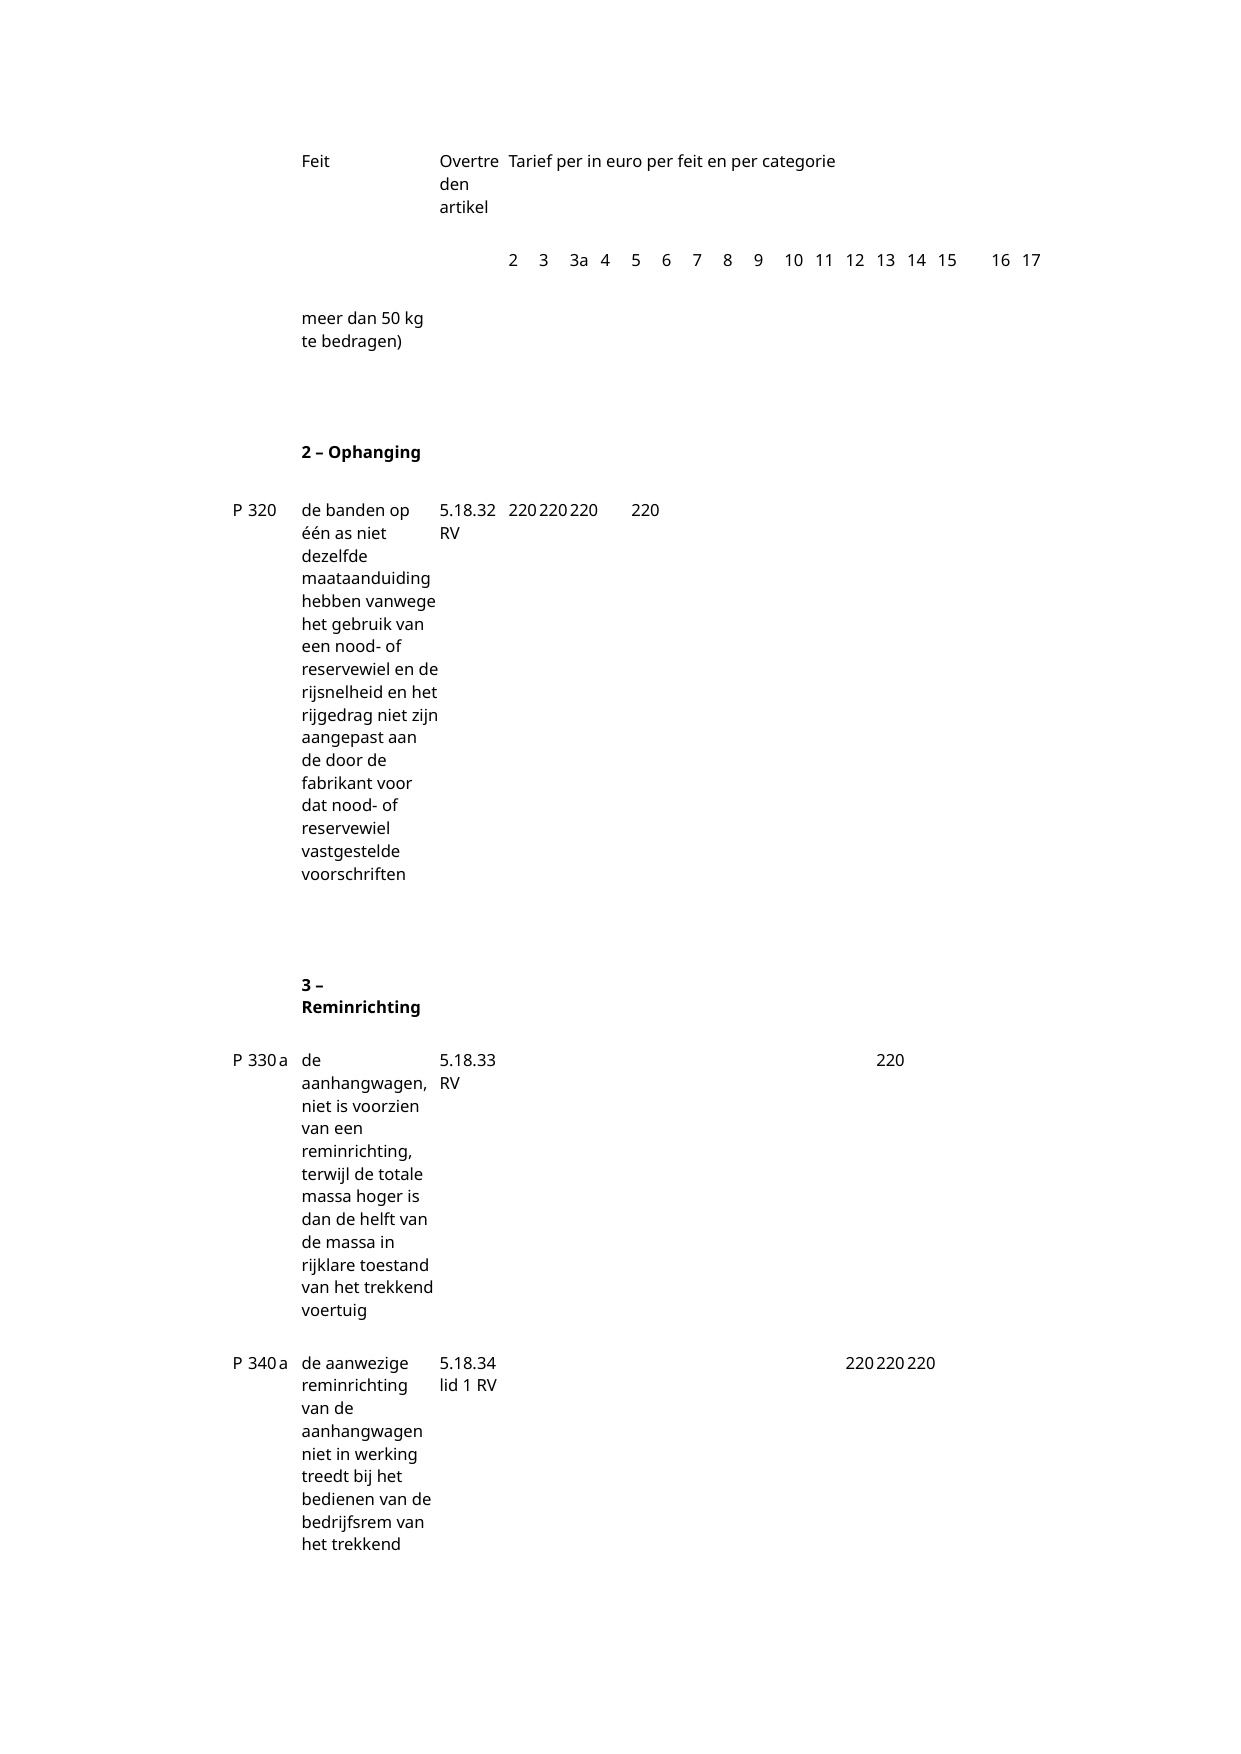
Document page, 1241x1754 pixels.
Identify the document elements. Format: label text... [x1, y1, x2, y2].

table_cell [539, 382, 569, 440]
table_cell a [279, 1351, 301, 1556]
table_cell [754, 499, 784, 915]
table_cell [845, 382, 876, 440]
table_cell [784, 973, 815, 1049]
table_cell [631, 1351, 662, 1556]
table_cell [279, 307, 301, 382]
table_header [233, 150, 248, 248]
table_cell [723, 440, 753, 499]
table_cell [600, 499, 631, 915]
table_cell [723, 915, 753, 973]
table_cell de aanwezige reminrichting van de aanhangwagen niet in werking treedt bij het bedienen van de bedrijfsrem van het trekkend [301, 1351, 439, 1556]
table_cell [784, 1049, 815, 1351]
table_cell [600, 382, 631, 440]
table_cell 5.18.33 RV [439, 1049, 508, 1351]
table_cell [570, 915, 600, 973]
table_cell [631, 973, 662, 1049]
table_cell 2 – Ophanging [301, 440, 439, 499]
table_cell [991, 382, 1022, 440]
table_cell P [233, 1351, 248, 1556]
table_cell [692, 1049, 723, 1351]
table_cell [876, 499, 907, 915]
table_cell [1022, 1351, 1053, 1556]
table_cell [815, 1049, 845, 1351]
table_cell [845, 440, 876, 499]
table_cell [600, 915, 631, 973]
table_cell 340 [248, 1351, 278, 1556]
table_cell P [233, 499, 248, 915]
table_cell 16 [991, 248, 1022, 307]
table_cell [570, 973, 600, 1049]
table_cell [907, 973, 937, 1049]
table_cell [1022, 1049, 1053, 1351]
table_cell [815, 440, 845, 499]
table_cell [539, 915, 569, 973]
table_cell [662, 973, 692, 1049]
table_cell [279, 499, 301, 915]
table_cell a [279, 1049, 301, 1351]
table_cell 17 [1022, 248, 1053, 307]
table_cell [754, 307, 784, 382]
table_cell [301, 248, 439, 307]
table_cell [754, 1351, 784, 1556]
table_cell [539, 440, 569, 499]
table_cell [662, 382, 692, 440]
table_cell 320 [248, 499, 278, 915]
table_cell de banden op één as niet dezelfde maataanduiding hebben vanwege het gebruik van een nood- of reservewiel en de rijsnelheid en het rijgedrag niet zijn aangepast aan de door de fabrikant voor dat nood- of reservewiel vastgestelde voorschriften [301, 499, 439, 915]
table_cell [907, 1049, 937, 1351]
table_cell [662, 915, 692, 973]
table_cell [784, 915, 815, 973]
table_cell [631, 440, 662, 499]
table_cell 12 [845, 248, 876, 307]
table_cell [248, 973, 278, 1049]
table_cell [938, 440, 991, 499]
table_cell [662, 1049, 692, 1351]
table_cell [1022, 973, 1053, 1049]
table_cell 220 [508, 499, 539, 915]
table_cell 220 [631, 499, 662, 915]
table_cell [784, 499, 815, 915]
table_cell [815, 307, 845, 382]
table_cell [439, 440, 508, 499]
table_cell 4 [600, 248, 631, 307]
table_cell 15 [938, 248, 991, 307]
table_cell [508, 973, 539, 1049]
table_cell [570, 382, 600, 440]
table_cell 3a [570, 248, 600, 307]
table_cell 2 [508, 248, 539, 307]
table_cell [815, 382, 845, 440]
table_cell [508, 915, 539, 973]
table_cell [1022, 307, 1053, 382]
table_cell [662, 1351, 692, 1556]
table_cell 9 [754, 248, 784, 307]
table_cell [1022, 499, 1053, 915]
table_cell [248, 248, 278, 307]
table_cell [876, 440, 907, 499]
table_cell [1022, 382, 1053, 440]
table_cell [570, 1049, 600, 1351]
table_cell [570, 1351, 600, 1556]
table_cell [991, 973, 1022, 1049]
table_cell [938, 1351, 991, 1556]
table_cell [248, 440, 278, 499]
table_cell [991, 499, 1022, 915]
table_cell [233, 307, 248, 382]
table_cell 5.18.32 RV [439, 499, 508, 915]
table_cell [279, 382, 301, 440]
table_cell 220 [539, 499, 569, 915]
table_cell [279, 440, 301, 499]
table_cell [876, 973, 907, 1049]
table_cell [600, 1049, 631, 1351]
table_cell [1022, 440, 1053, 499]
table_cell [907, 915, 937, 973]
table_cell [938, 499, 991, 915]
table_cell [279, 915, 301, 973]
table_cell [539, 973, 569, 1049]
table_cell 10 [784, 248, 815, 307]
table_cell 7 [692, 248, 723, 307]
table_cell [907, 382, 937, 440]
table_cell [815, 915, 845, 973]
table_cell [754, 382, 784, 440]
table_cell [248, 382, 278, 440]
table_cell [692, 1351, 723, 1556]
table_cell [692, 382, 723, 440]
table_cell [439, 248, 508, 307]
table_cell [600, 1351, 631, 1556]
table_cell [938, 382, 991, 440]
table_cell [754, 1049, 784, 1351]
table_cell [938, 1049, 991, 1351]
table_cell 14 [907, 248, 937, 307]
table_cell [692, 499, 723, 915]
table_cell [876, 915, 907, 973]
table_cell [784, 440, 815, 499]
table_cell [439, 915, 508, 973]
table_cell [1022, 915, 1053, 973]
table_cell [662, 307, 692, 382]
table_cell 220 [845, 1351, 876, 1556]
table_cell [233, 973, 248, 1049]
table_cell [600, 440, 631, 499]
table_cell [938, 915, 991, 973]
table_header [248, 150, 278, 248]
table_cell 5 [631, 248, 662, 307]
table_header Feit [301, 150, 439, 248]
table_cell [279, 248, 301, 307]
table_cell [439, 307, 508, 382]
table_cell [754, 915, 784, 973]
table_cell [723, 973, 753, 1049]
table_cell [845, 915, 876, 973]
table_cell [784, 1351, 815, 1556]
table_cell [991, 915, 1022, 973]
table_cell [991, 1049, 1022, 1351]
table_cell [508, 440, 539, 499]
table_cell [692, 973, 723, 1049]
table_cell [279, 973, 301, 1049]
table_cell [662, 440, 692, 499]
table_cell [508, 382, 539, 440]
table_cell [631, 382, 662, 440]
table_cell [248, 307, 278, 382]
table_header [279, 150, 301, 248]
table_cell [631, 1049, 662, 1351]
table_cell P [233, 1049, 248, 1351]
table_cell [233, 248, 248, 307]
table_cell [662, 499, 692, 915]
table_cell de aanhangwagen, niet is voorzien van een reminrichting, terwijl de totale massa hoger is dan de helft van de massa in rijklare toestand van het trekkend voertuig [301, 1049, 439, 1351]
table_cell [600, 307, 631, 382]
table_cell 220 [570, 499, 600, 915]
table_cell [301, 382, 439, 440]
table_cell [938, 307, 991, 382]
table_cell [539, 307, 569, 382]
table_cell [692, 915, 723, 973]
table_cell [784, 382, 815, 440]
table_cell [845, 973, 876, 1049]
table_cell [845, 307, 876, 382]
table_cell [692, 440, 723, 499]
table_cell 8 [723, 248, 753, 307]
table_cell [845, 1049, 876, 1351]
table_cell [723, 382, 753, 440]
table_header Tarief per in euro per feit en per categorie [508, 150, 1053, 248]
table_cell [991, 440, 1022, 499]
table_cell [723, 1049, 753, 1351]
table_cell [631, 915, 662, 973]
table_cell [876, 307, 907, 382]
table_cell [570, 440, 600, 499]
table_cell 220 [876, 1351, 907, 1556]
table_cell 3 – Reminrichting [301, 973, 439, 1049]
table_cell [570, 307, 600, 382]
table_cell [876, 382, 907, 440]
table_cell [233, 915, 248, 973]
table_cell [907, 307, 937, 382]
table_cell 3 [539, 248, 569, 307]
table_cell [233, 440, 248, 499]
table_cell meer dan 50 kg te bedragen) [301, 307, 439, 382]
table_cell [784, 307, 815, 382]
table_cell [248, 915, 278, 973]
table_cell [723, 1351, 753, 1556]
table_cell [508, 307, 539, 382]
table_cell [508, 1049, 539, 1351]
table_cell [991, 1351, 1022, 1556]
table_cell 6 [662, 248, 692, 307]
table_cell [907, 440, 937, 499]
table_cell [723, 499, 753, 915]
table_cell [439, 382, 508, 440]
table_cell [938, 973, 991, 1049]
table_cell [754, 973, 784, 1049]
table_cell [991, 307, 1022, 382]
table_cell 5.18.34 lid 1 RV [439, 1351, 508, 1556]
table_cell 11 [815, 248, 845, 307]
table_cell [539, 1351, 569, 1556]
table_cell [301, 915, 439, 973]
table_cell 220 [907, 1351, 937, 1556]
table_cell [233, 382, 248, 440]
table_cell [539, 1049, 569, 1351]
table_cell [815, 973, 845, 1049]
table_cell [815, 1351, 845, 1556]
table_cell [692, 307, 723, 382]
table_cell [508, 1351, 539, 1556]
table_cell [845, 499, 876, 915]
table_cell 13 [876, 248, 907, 307]
table_cell [439, 973, 508, 1049]
table_cell [815, 499, 845, 915]
table_header Overtreden artikel [439, 150, 508, 248]
table_cell [754, 440, 784, 499]
table_cell [600, 973, 631, 1049]
table_cell 330 [248, 1049, 278, 1351]
table_cell [907, 499, 937, 915]
table_cell [631, 307, 662, 382]
table_cell [723, 307, 753, 382]
table_cell 220 [876, 1049, 907, 1351]
